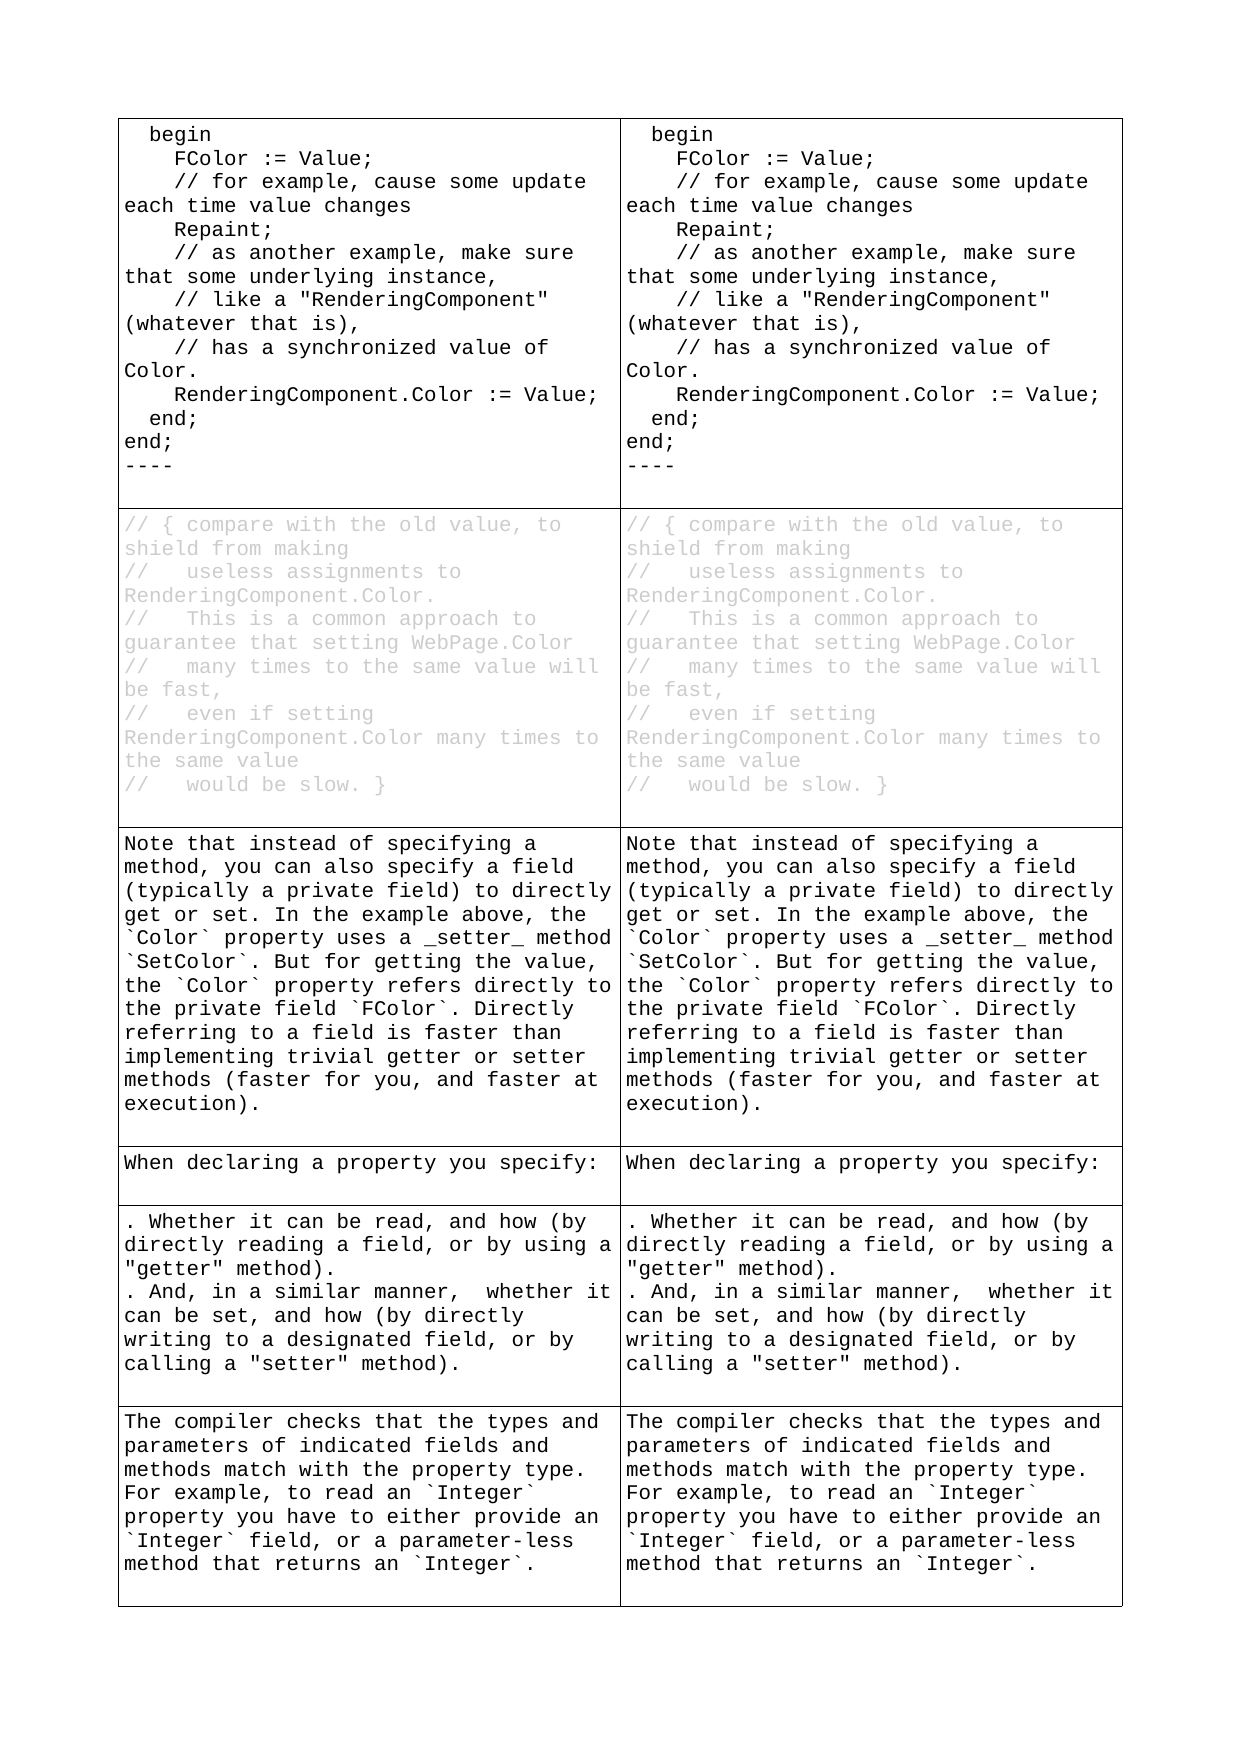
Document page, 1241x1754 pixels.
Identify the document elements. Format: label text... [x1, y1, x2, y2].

table_cell The compiler checks that the types and parameters of indicated fields and methods match with the property type. For example, to read an `Integer` property you have to either provide an `Integer` field, or a parameter-less method that returns an `Integer`. [119, 1407, 620, 1606]
table_cell . Whether it can be read, and how (by directly reading a field, or by using a "getter" method). . And, in a similar manner, whether it can be set, and how (by directly writing to a designated field, or by calling a "setter" method). [621, 1206, 1122, 1406]
table_cell begin FColor := Value; // for example, cause some update each time value changes Repaint; // as another example, make sure that some underlying instance, // like a "RenderingComponent" (whatever that is), // has a synchronized value of Color. RenderingComponent.Color := Value; end; end; ---- [119, 119, 620, 508]
table_cell // { compare with the old value, to shield from making // useless assignments to RenderingComponent.Color. // This is a common approach to guarantee that setting WebPage.Color // many times to the same value will be fast, // even if setting RenderingComponent.Color many times to the same value // would be slow. } [621, 509, 1122, 827]
table_cell // { compare with the old value, to shield from making // useless assignments to RenderingComponent.Color. // This is a common approach to guarantee that setting WebPage.Color // many times to the same value will be fast, // even if setting RenderingComponent.Color many times to the same value // would be slow. } [119, 509, 620, 827]
table_cell Note that instead of specifying a method, you can also specify a field (typically a private field) to directly get or set. In the example above, the `Color` property uses a _setter_ method `SetColor`. But for getting the value, the `Color` property refers directly to the private field `FColor`. Directly referring to a field is faster than implementing trivial getter or setter methods (faster for you, and faster at execution). [621, 828, 1122, 1146]
table_cell . Whether it can be read, and how (by directly reading a field, or by using a "getter" method). . And, in a similar manner, whether it can be set, and how (by directly writing to a designated field, or by calling a "setter" method). [119, 1206, 620, 1406]
table_cell When declaring a property you specify: [119, 1147, 620, 1205]
table_cell Note that instead of specifying a method, you can also specify a field (typically a private field) to directly get or set. In the example above, the `Color` property uses a _setter_ method `SetColor`. But for getting the value, the `Color` property refers directly to the private field `FColor`. Directly referring to a field is faster than implementing trivial getter or setter methods (faster for you, and faster at execution). [119, 828, 620, 1146]
table_cell When declaring a property you specify: [621, 1147, 1122, 1205]
table_cell begin FColor := Value; // for example, cause some update each time value changes Repaint; // as another example, make sure that some underlying instance, // like a "RenderingComponent" (whatever that is), // has a synchronized value of Color. RenderingComponent.Color := Value; end; end; ---- [621, 119, 1122, 508]
table_cell The compiler checks that the types and parameters of indicated fields and methods match with the property type. For example, to read an `Integer` property you have to either provide an `Integer` field, or a parameter-less method that returns an `Integer`. [621, 1407, 1122, 1606]
